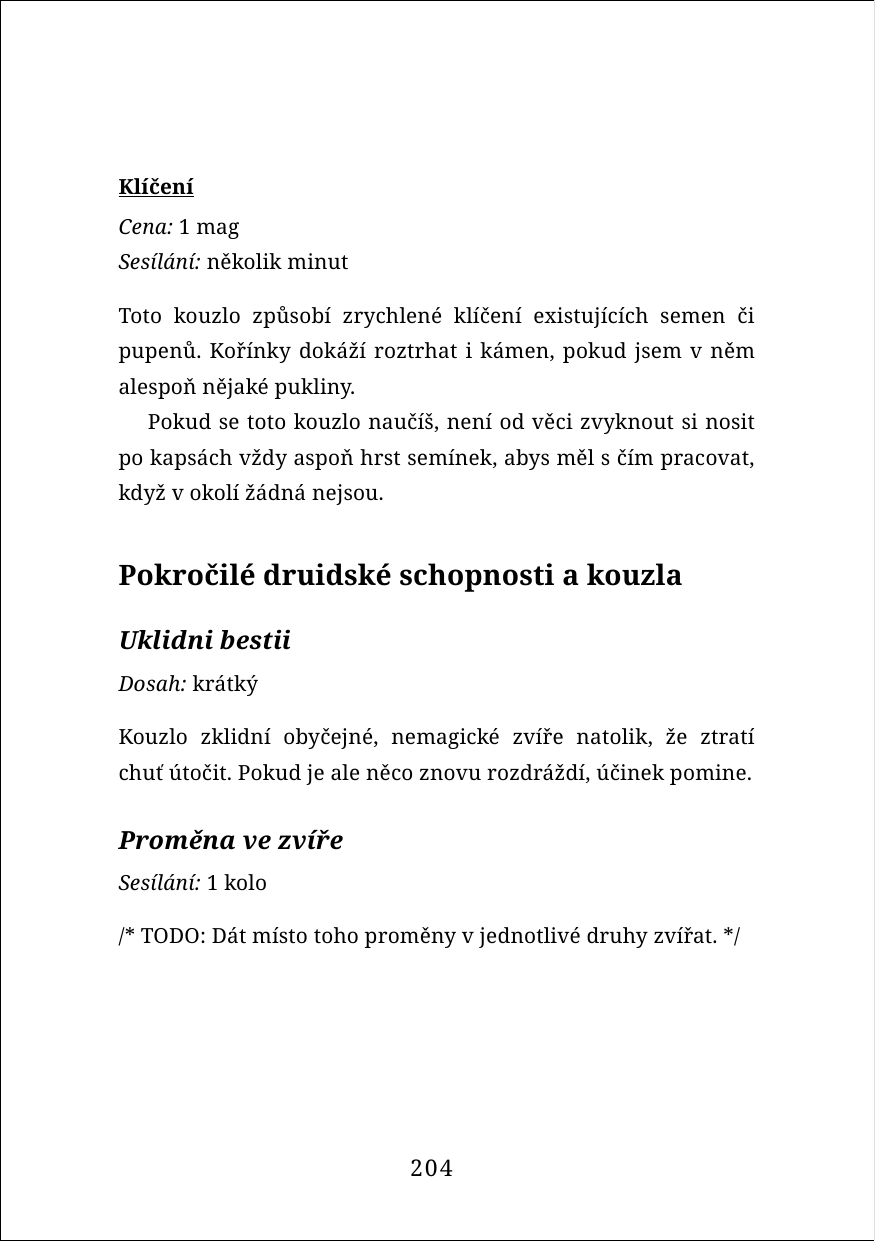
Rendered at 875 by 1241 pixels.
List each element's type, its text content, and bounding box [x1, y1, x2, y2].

subtitle Klíčení [118, 172, 756, 200]
text Toto kouzlo způsobí zrychlené klíčení existujících semen či pupenů. Kořínky dokáží roztrhat i kámen, pokud jsem v něm alespoň nějaké pukliny. Pokud se toto kouzlo naučíš, není od věci zvyknout si nosit po kapsách vždy aspoň hrst semínek, abys měl s čím pracovat, když v okolí žádná nejsou. [118, 301, 756, 507]
subtitle Uklidni bestii [118, 623, 756, 657]
subtitle Proměna ve zvíře [118, 823, 756, 857]
text Cena: 1 mag Sesílání: několik minut [118, 212, 756, 276]
text Kouzlo zklidní obyčejné, nemagické zvíře natolik, že ztratí chuť útočit. Pokud je ale něco znovu rozdráždí, účinek pomine. [118, 722, 756, 786]
text /* TODO: Dát místo toho proměny v jednotlivé druhy zvířat. */ [118, 922, 756, 950]
subtitle Pokročilé druidské schopnosti a kouzla [118, 555, 756, 593]
text Dosah: krátký [118, 669, 756, 697]
text Sesílání: 1 kolo [118, 868, 756, 897]
